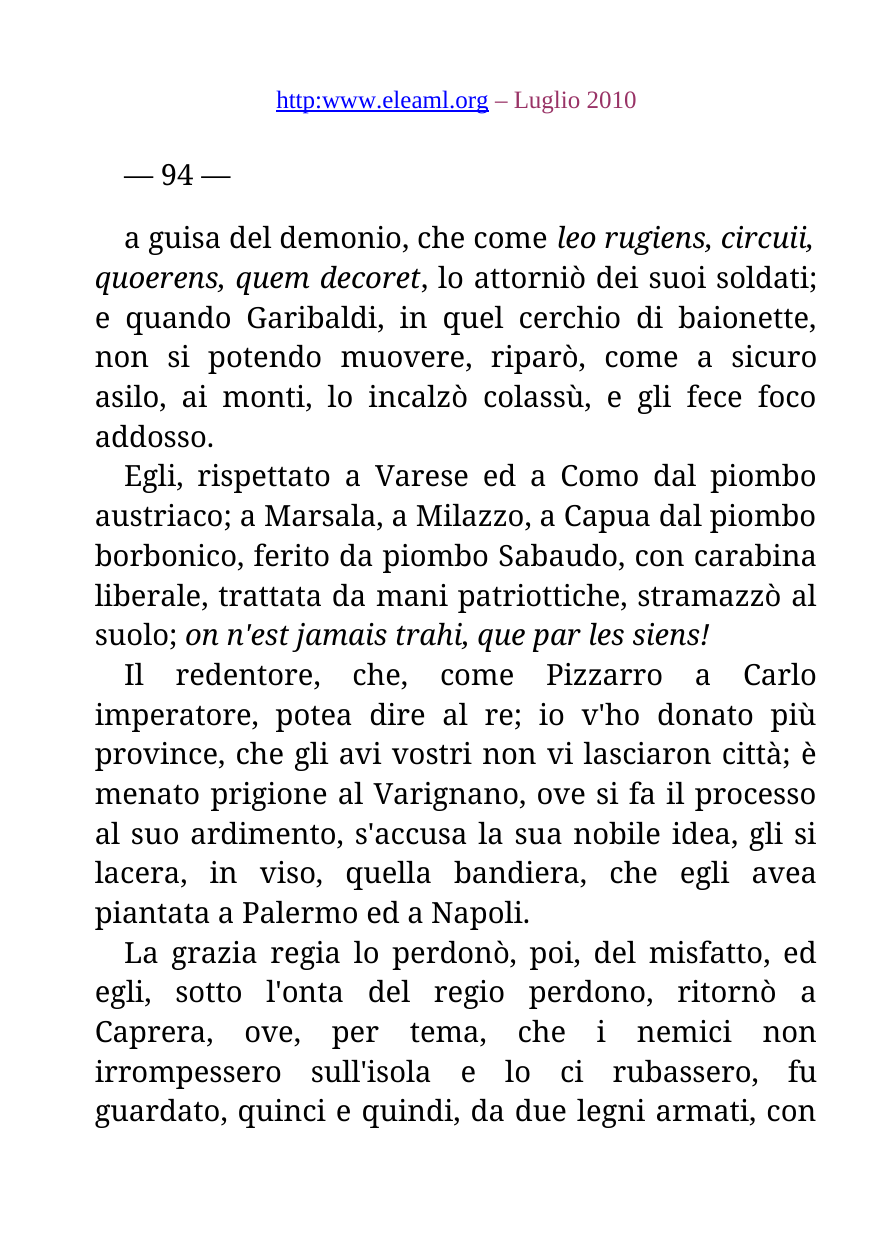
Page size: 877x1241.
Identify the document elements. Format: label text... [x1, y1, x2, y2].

text La grazia regia lo perdonò, poi, del misfatto, ed egli, sotto l'onta del regio perdono, ritornò a Caprera, ove, per tema, che i nemici non irrompessero sull'isola e lo ci rubassero, fu guardato, quinci e quindi, da due legni armati, con [94, 932, 818, 1130]
text Egli, rispettato a Varese ed a Como dal piombo austriaco; a Marsala, a Milazzo, a Capua dal piombo borbonico, ferito da piombo Sabaudo, con carabina liberale, trattata da mani patriottiche, stramazzò al suolo; on n'est jamais trahi, que par les siens! [94, 456, 818, 654]
text a guisa del demonio, che come leo rugiens, circuii, quoerens, quem decoret, lo attorniò dei suoi soldati; e quando Garibaldi, in quel cerchio di baionette, non si potendo muovere, riparò, come a sicuro asilo, ai monti, lo incalzò colassù, e gli fece foco addosso. [94, 218, 818, 456]
text Il redentore, che, come Pizzarro a Carlo imperatore, potea dire al re; io v'ho donato più province, che gli avi vostri non vi lasciaron città; è menato prigione al Varignano, ove si fa il processo al suo ardimento, s'accusa la sua nobile idea, gli si lacera, in viso, quella bandiera, che egli avea piantata a Palermo ed a Napoli. [94, 654, 818, 932]
text — 94 — [94, 154, 818, 193]
